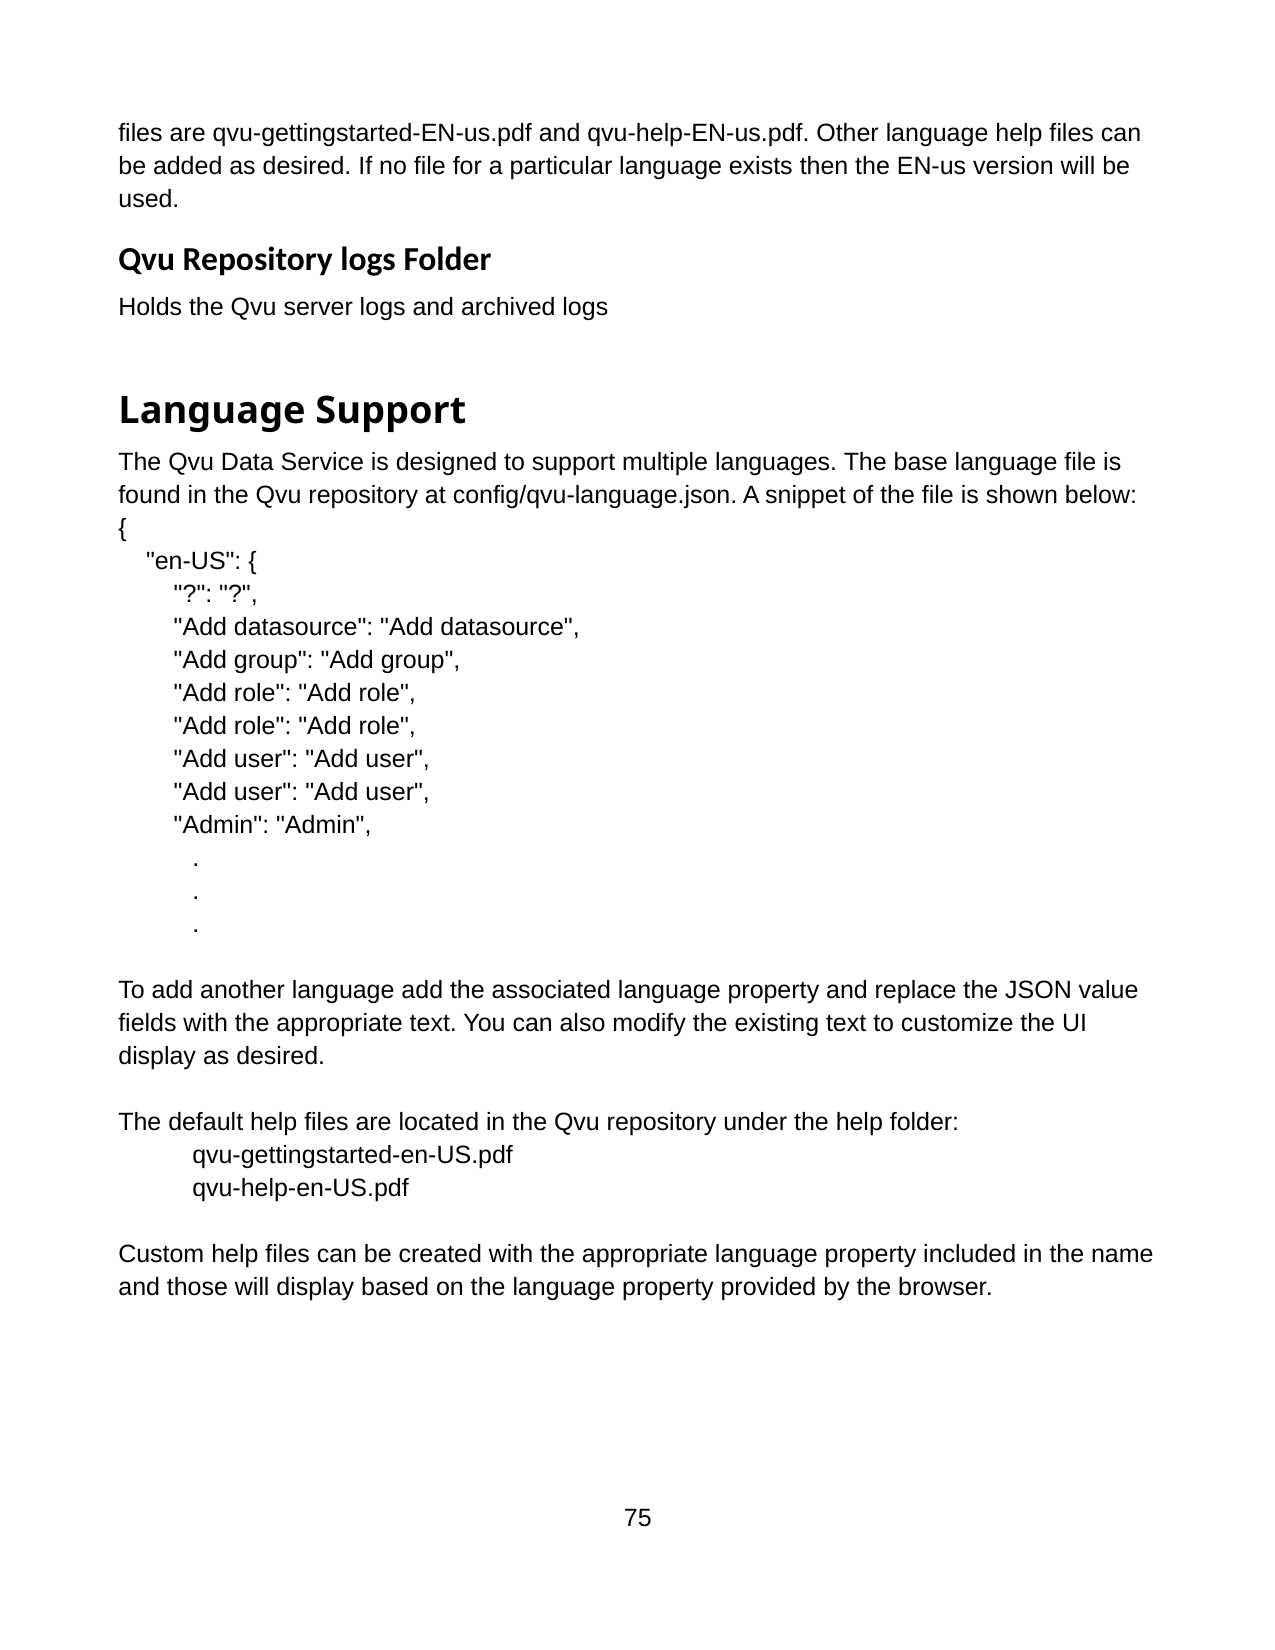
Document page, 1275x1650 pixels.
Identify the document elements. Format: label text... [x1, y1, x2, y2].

text To add another language add the associated language property and replace the JSON value fields with the appropriate text. You can also modify the existing text to customize the UI display as desired. [118, 975, 1157, 1070]
text The default help files are located in the Qvu repository under the help folder: [118, 1107, 1157, 1136]
text . [118, 909, 1157, 938]
text The Qvu Data Service is designed to support multiple languages. The base language file is found in the Qvu repository at config/qvu-language.json. A snippet of the file is shown below: [118, 447, 1157, 508]
text "Add role": "Add role", [118, 711, 1157, 739]
text "Admin": "Admin", [118, 810, 1157, 839]
subtitle Language Support [118, 382, 1157, 434]
text "Add group": "Add group", [118, 645, 1157, 673]
text Custom help files can be created with the appropriate language property included in the name and those will display based on the language property provided by the browser. [118, 1239, 1157, 1301]
text { [118, 513, 1157, 541]
text . [118, 843, 1157, 872]
text Holds the Qvu server logs and archived logs [118, 291, 1157, 320]
text "Add datasource": "Add datasource", [118, 612, 1157, 641]
text "en-US": { [118, 546, 1157, 574]
text . [118, 876, 1157, 905]
text files are qvu-gettingstarted-EN-us.pdf and qvu-help-EN-us.pdf. Other language help files can be added as desired. If no file for a particular language exists then the EN-us version will be used. [118, 118, 1157, 213]
subtitle Qvu Repository logs Folder [118, 238, 1157, 279]
text qvu-gettingstarted-en-US.pdf [118, 1140, 1157, 1169]
text "Add user": "Add user", [118, 777, 1157, 806]
text "Add user": "Add user", [118, 744, 1157, 773]
text "?": "?", [118, 579, 1157, 607]
text qvu-help-en-US.pdf [118, 1173, 1157, 1202]
text "Add role": "Add role", [118, 678, 1157, 707]
